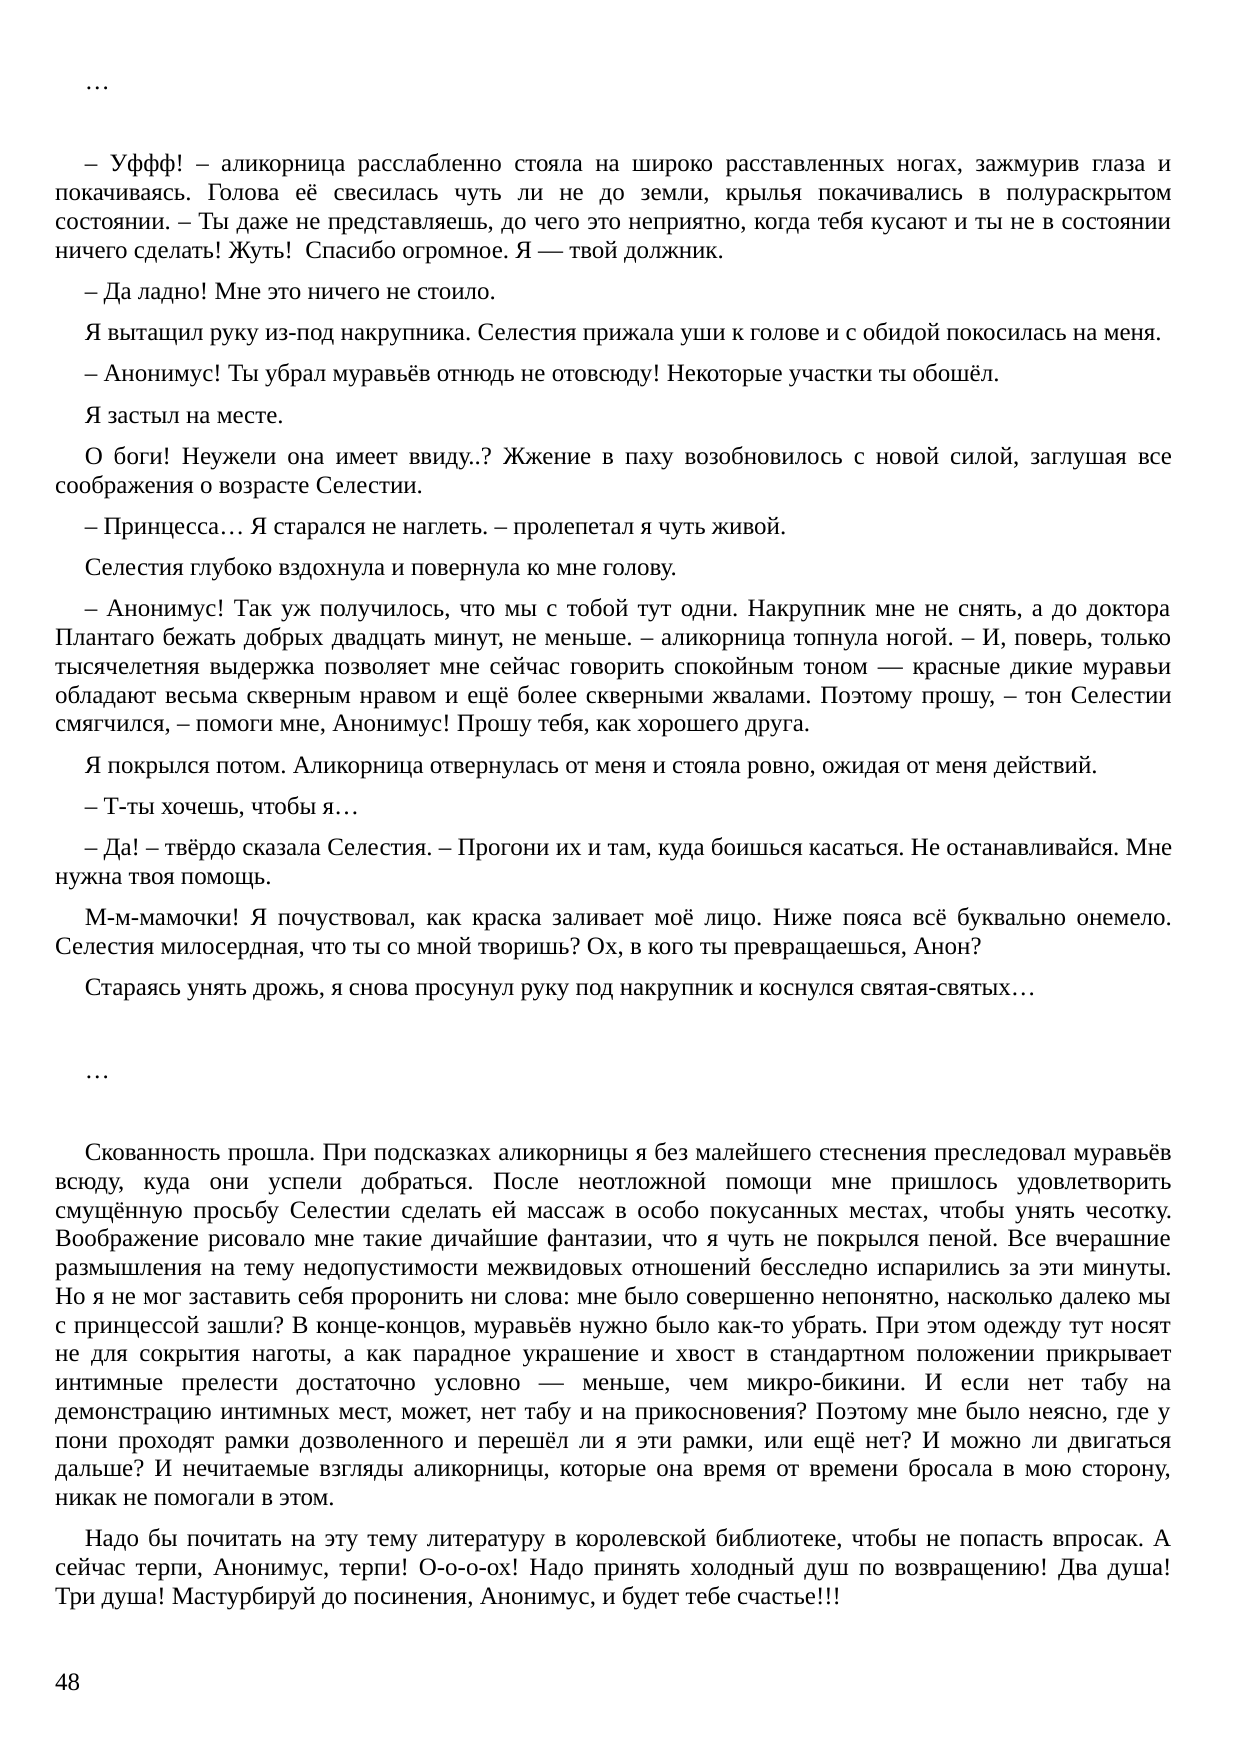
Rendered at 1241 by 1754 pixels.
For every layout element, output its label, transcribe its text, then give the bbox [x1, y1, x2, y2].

text – Уффф! – аликорница расслабленно стояла на широко расставленных ногах, зажмурив глаза и покачиваясь. Голова её свесилась чуть ли не до земли, крылья покачивались в полураскрытом состоянии. – Ты даже не представляешь, до чего это неприятно, когда тебя кусают и ты не в состоянии ничего сделать! Жуть! Спасибо огромное. Я — твой должник. [55, 148, 1173, 263]
text – Да! – твёрдо сказала Селестия. – Прогони их и там, куда боишься касаться. Не останавливайся. Мне нужна твоя помощь. [55, 832, 1173, 890]
text – Да ладно! Мне это ничего не стоило. [55, 276, 1173, 305]
text Скованность прошла. При подсказках аликорницы я без малейшего стеснения преследовал муравьёв всюду, куда они успели добраться. После неотложной помощи мне пришлось удовлетворить смущённую просьбу Селестии сделать ей массаж в особо покусанных местах, чтобы унять чесотку. Воображение рисовало мне такие дичайшие фантазии, что я чуть не покрылся пеной. Все вчерашние размышления на тему недопустимости межвидовых отношений бесследно испарились за эти минуты. Но я не мог заставить себя проронить ни слова: мне было совершенно непонятно, насколько далеко мы с принцессой зашли? В конце-концов, муравьёв нужно было как-то убрать. При этом одежду тут носят не для сокрытия наготы, а как парадное украшение и хвост в стандартном положении прикрывает интимные прелести достаточно условно — меньше, чем микро-бикини. И если нет табу на демонстрацию интимных мест, может, нет табу и на прикосновения? Поэтому мне было неясно, где у пони проходят рамки дозволенного и перешёл ли я эти рамки, или ещё нет? И можно ли двигаться дальше? И нечитаемые взгляды аликорницы, которые она время от времени бросала в мою сторону, никак не помогали в этом. [55, 1137, 1173, 1511]
text Стараясь унять дрожь, я снова просунул руку под накрупник и коснулся святая-святых… [55, 972, 1173, 1001]
text Я покрылся потом. Аликорница отвернулась от меня и стояла ровно, ожидая от меня действий. [55, 750, 1173, 778]
text … [55, 1055, 1173, 1083]
text – Анонимус! Так уж получилось, что мы с тобой тут одни. Накрупник мне не снять, а до доктора Плантаго бежать добрых двадцать минут, не меньше. – аликорница топнула ногой. – И, поверь, только тысячелетняя выдержка позволяет мне сейчас говорить спокойным тоном — красные дикие муравьи обладают весьма скверным нравом и ещё более скверными жвалами. Поэтому прошу, – тон Селестии смягчился, – помоги мне, Анонимус! Прошу тебя, как хорошего друга. [55, 593, 1173, 737]
text – Анонимус! Ты убрал муравьёв отнюдь не отовсюду! Некоторые участки ты обошёл. [55, 358, 1173, 387]
text Селестия глубоко вздохнула и повернула ко мне голову. [55, 552, 1173, 581]
text М-м-мамочки! Я почуствовал, как краска заливает моё лицо. Ниже пояса всё буквально онемело. Селестия милосердная, что ты со мной творишь? Ох, в кого ты превращаешься, Анон? [55, 902, 1173, 960]
text … [55, 66, 1173, 95]
text О боги! Неужели она имеет ввиду..? Жжение в паху возобновилось с новой силой, заглушая все соображения о возрасте Селестии. [55, 441, 1173, 498]
text Я застыл на месте. [55, 400, 1173, 428]
text Надо бы почитать на эту тему литературу в королевской библиотеке, чтобы не попасть впросак. А сейчас терпи, Анонимус, терпи! О-о-о-ох! Надо принять холодный душ по возвращению! Два душа! Три душа! Мастурбируй до посинения, Анонимус, и будет тебе счастье!!! [55, 1523, 1173, 1610]
text Я вытащил руку из-под накрупника. Селестия прижала уши к голове и с обидой покосилась на меня. [55, 317, 1173, 346]
text – Принцесса… Я старался не наглеть. – пролепетал я чуть живой. [55, 511, 1173, 540]
text – Т-ты хочешь, чтобы я… [55, 791, 1173, 820]
